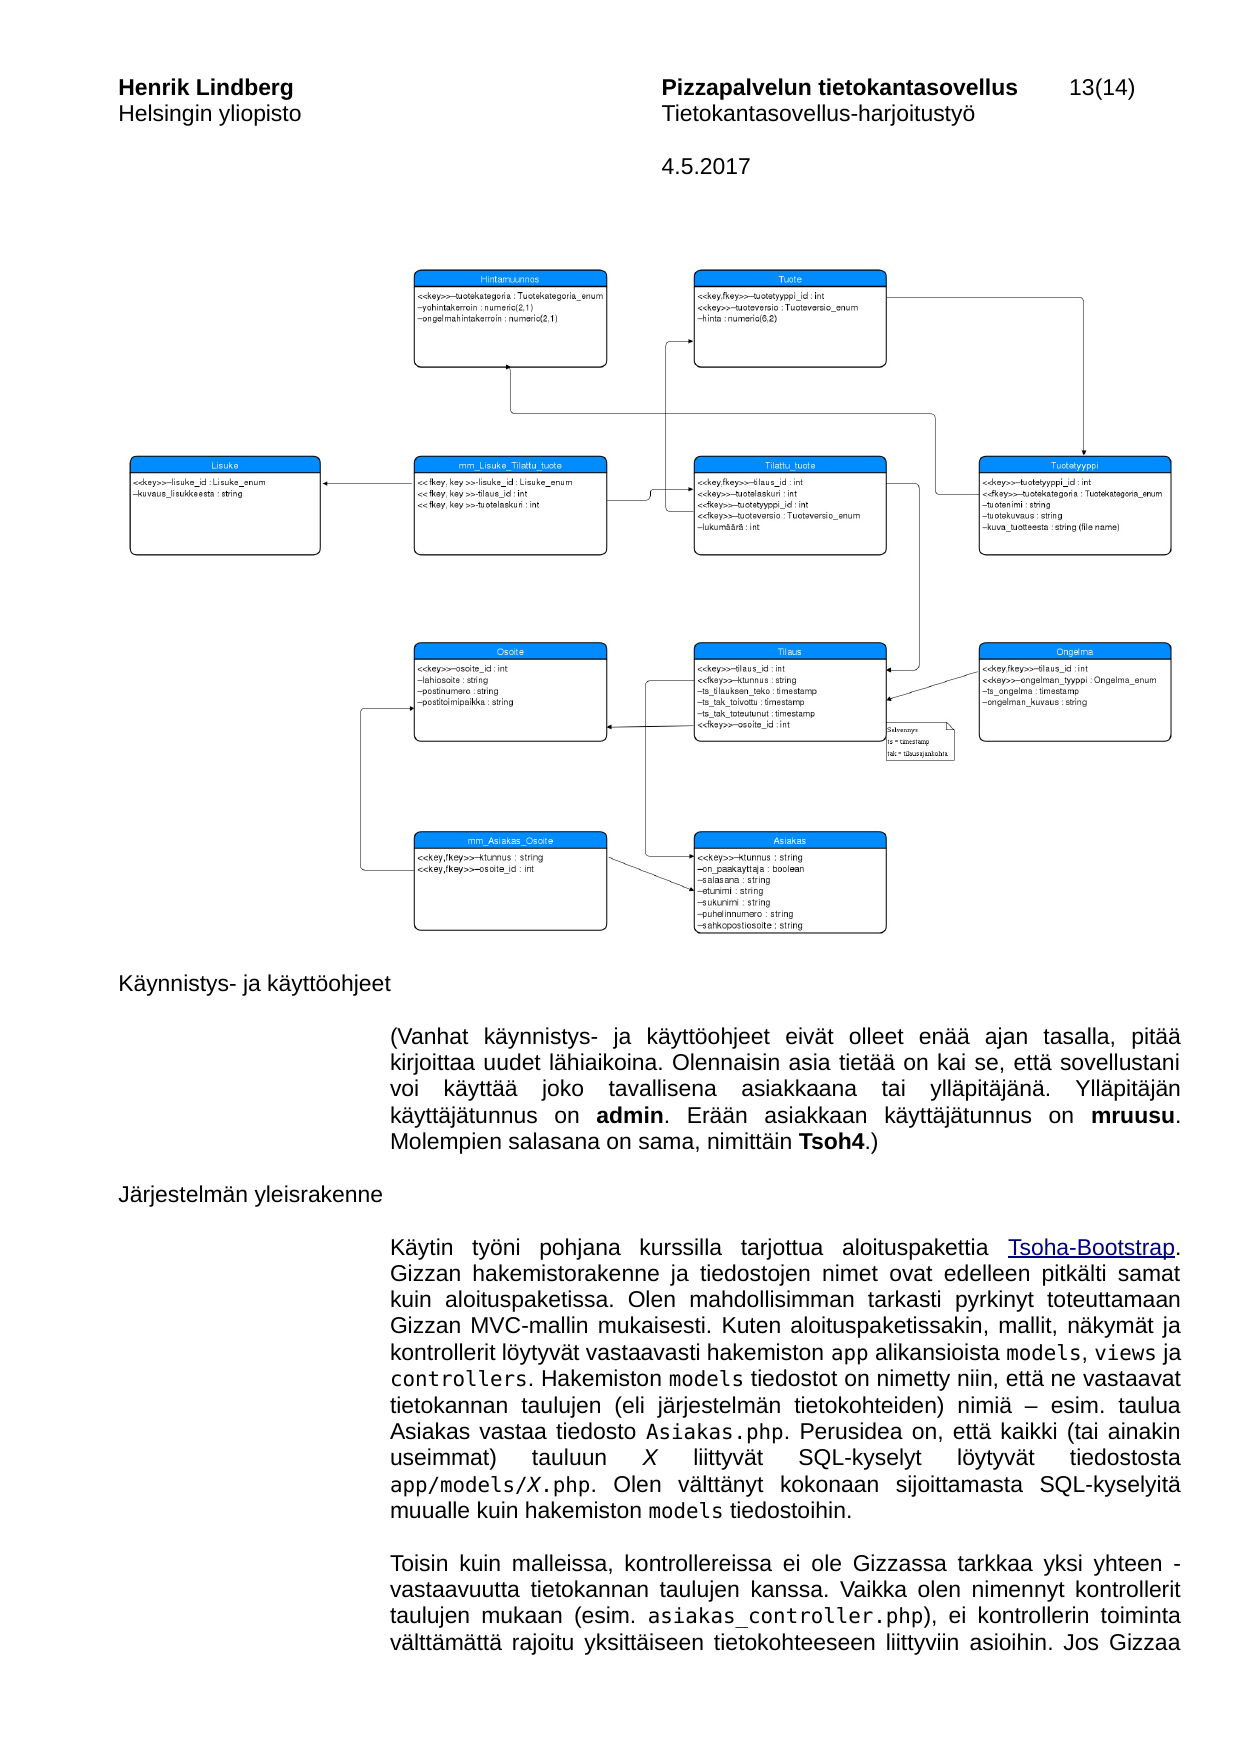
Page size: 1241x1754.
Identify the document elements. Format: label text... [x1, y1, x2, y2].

text (Vanhat käynnistys- ja käyttöohjeet eivät olleet enää ajan tasalla, pitää kirjoittaa uudet lähiaikoina. Olennaisin asia tietää on kai se, että sovellustani voi käyttää joko tavallisena asiakkaana tai ylläpitäjänä. Ylläpitäjän käyttäjätunnus on admin. Erään asiakkaan käyttäjätunnus on mruusu. Molempien salasana on sama, nimittäin Tsoh4.) [118, 1023, 1181, 1154]
picture [118, 258, 1182, 944]
text Järjestelmän yleisrakenne [118, 1181, 1181, 1207]
text Käynnistys- ja käyttöohjeet [118, 970, 1181, 996]
text Toisin kuin malleissa, kontrollereissa ei ole Gizzassa tarkkaa yksi yhteen -vastaavuutta tietokannan taulujen kanssa. Vaikka olen nimennyt kontrollerit taulujen mukaan (esim. asiakas_controller.php), ei kontrollerin toiminta välttämättä rajoitu yksittäiseen tietokohteeseen liittyviin asioihin. Jos Gizzaa [118, 1550, 1181, 1655]
text Käytin työni pohjana kurssilla tarjottua aloituspakettia Tsoha-Bootstrap. Gizzan hakemistorakenne ja tiedostojen nimet ovat edelleen pitkälti samat kuin aloituspaketissa. Olen mahdollisimman tarkasti pyrkinyt toteuttamaan Gizzan MVC-mallin mukaisesti. Kuten aloituspaketissakin, mallit, näkymät ja kontrollerit löytyvät vastaavasti hakemiston app alikansioista models, views ja controllers. Hakemiston models tiedostot on nimetty niin, että ne vastaavat tietokannan taulujen (eli järjestelmän tietokohteiden) nimiä – esim. taulua Asiakas vastaa tiedosto Asiakas.php. Perusidea on, että kaikki (tai ainakin useimmat) tauluun X liittyvät SQL-kyselyt löytyvät tiedostosta app/models/X.php. Olen välttänyt kokonaan sijoittamasta SQL-kyselyitä muualle kuin hakemiston models tiedostoihin. [118, 1233, 1181, 1523]
